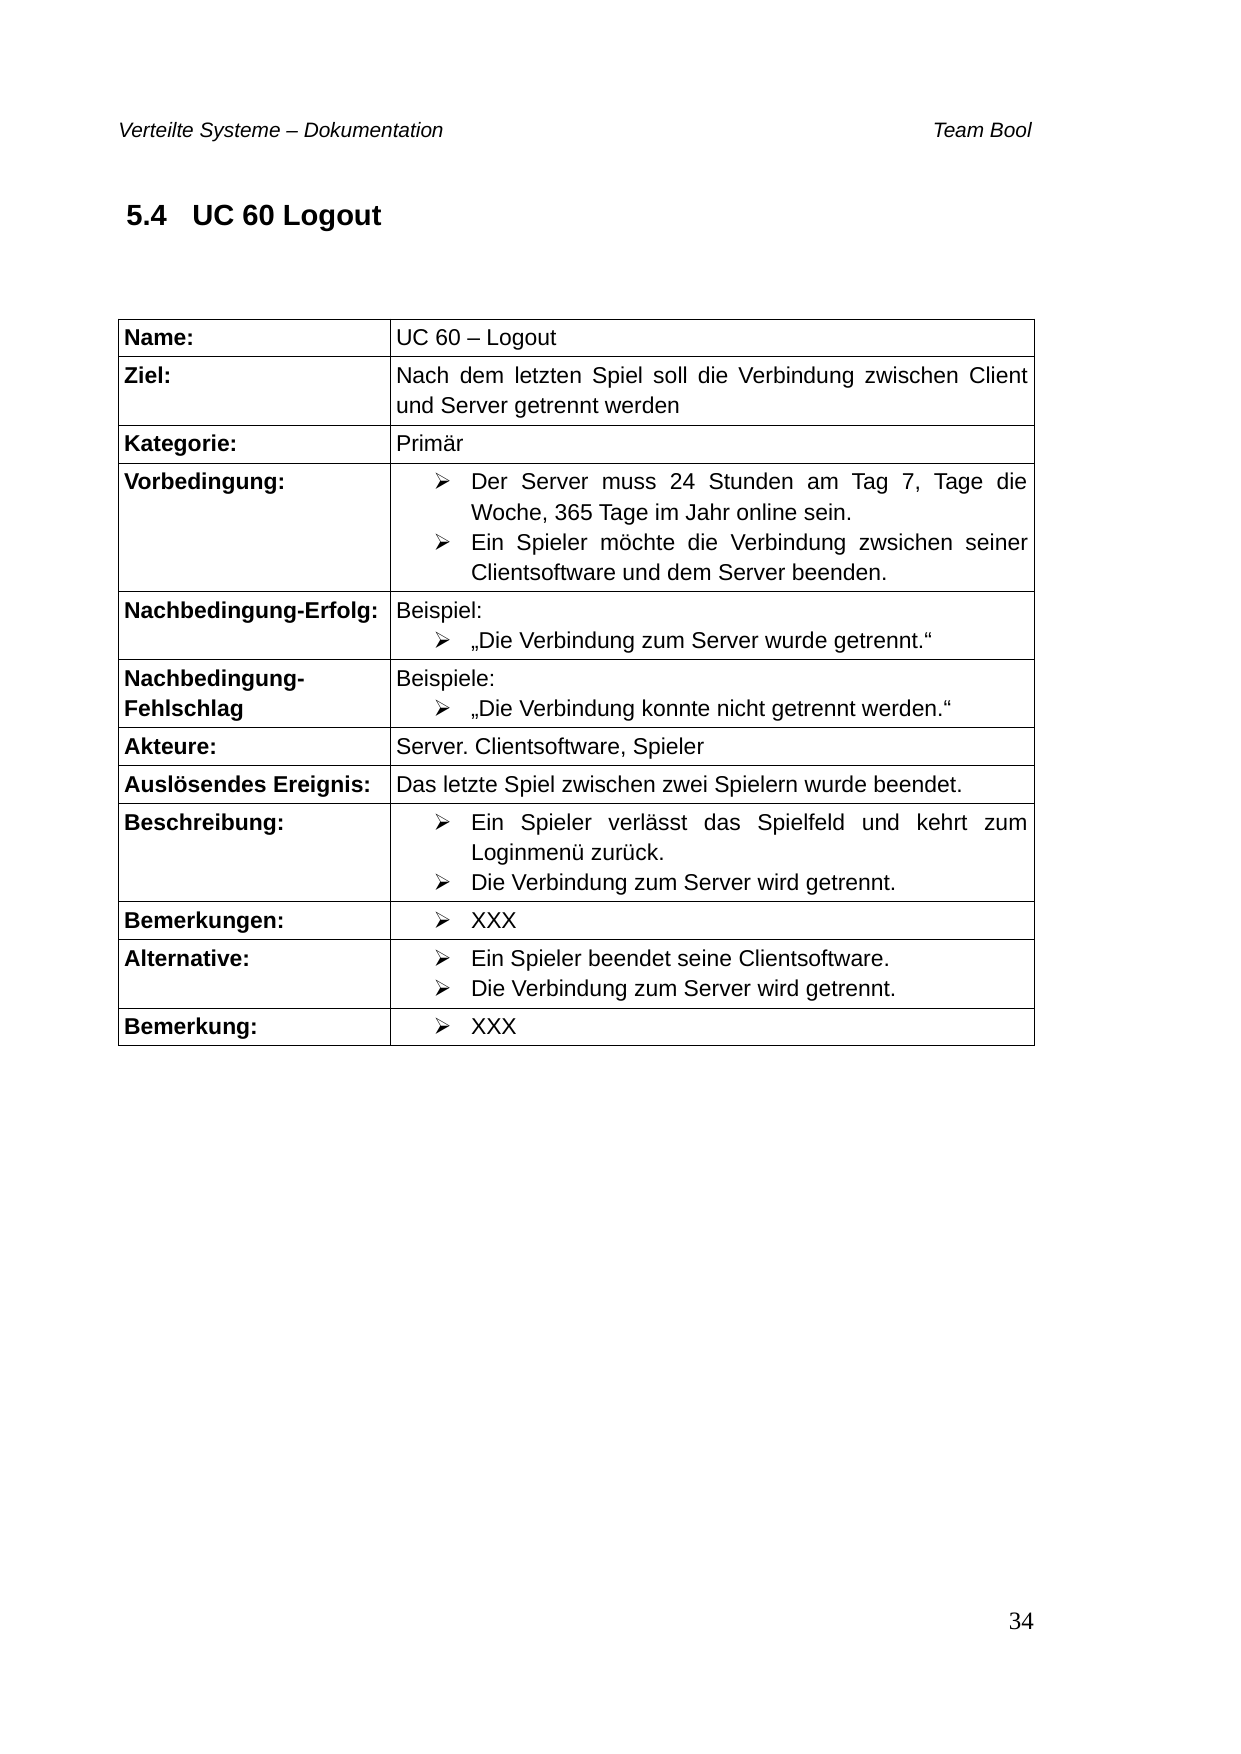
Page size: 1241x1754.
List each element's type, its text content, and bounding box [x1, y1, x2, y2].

table_cell Ein Spieler verlässt das Spielfeld und kehrt zum Loginmenü zurück. Die Verbindung zum Server wird getrennt. [391, 804, 1034, 901]
table_cell Nach dem letzten Spiel soll die Verbindung zwischen Client und Server getrennt werden [391, 357, 1034, 424]
table_cell Beispiele: „Die Verbindung konnte nicht getrennt werden.“ [391, 660, 1034, 727]
table_cell Server. Clientsoftware, Spieler [391, 728, 1034, 765]
table_cell Auslösendes Ereignis: [119, 766, 390, 803]
table_header UC 60 – Logout [391, 320, 1034, 356]
table_cell XXX [391, 1009, 1034, 1045]
table_cell Primär [391, 426, 1034, 462]
table_cell XXX [391, 902, 1034, 939]
table_cell Beschreibung: [119, 804, 390, 901]
table_cell Vorbedingung: [119, 464, 390, 591]
table_cell Nachbedingung-Fehlschlag [119, 660, 390, 727]
table_cell Der Server muss 24 Stunden am Tag 7, Tage die Woche, 365 Tage im Jahr online sein. Ein Spieler möchte die Verbindung zwsichen seiner Clientsoftware und dem Server beenden. [391, 464, 1034, 591]
table_cell Bemerkung: [119, 1009, 390, 1045]
table_cell Alternative: [119, 940, 390, 1007]
table_cell Nachbedingung-Erfolg: [119, 592, 390, 659]
table_cell Das letzte Spiel zwischen zwei Spielern wurde beendet. [391, 766, 1034, 803]
table_cell Ein Spieler beendet seine Clientsoftware. Die Verbindung zum Server wird getrennt. [391, 940, 1034, 1007]
table_header Name: [119, 320, 390, 356]
table_cell Beispiel: „Die Verbindung zum Server wurde getrennt.“ [391, 592, 1034, 659]
subtitle UC 60 Logout [118, 198, 1033, 231]
table_cell Akteure: [119, 728, 390, 765]
table_cell Kategorie: [119, 426, 390, 462]
table_cell Ziel: [119, 357, 390, 424]
table_cell Bemerkungen: [119, 902, 390, 939]
